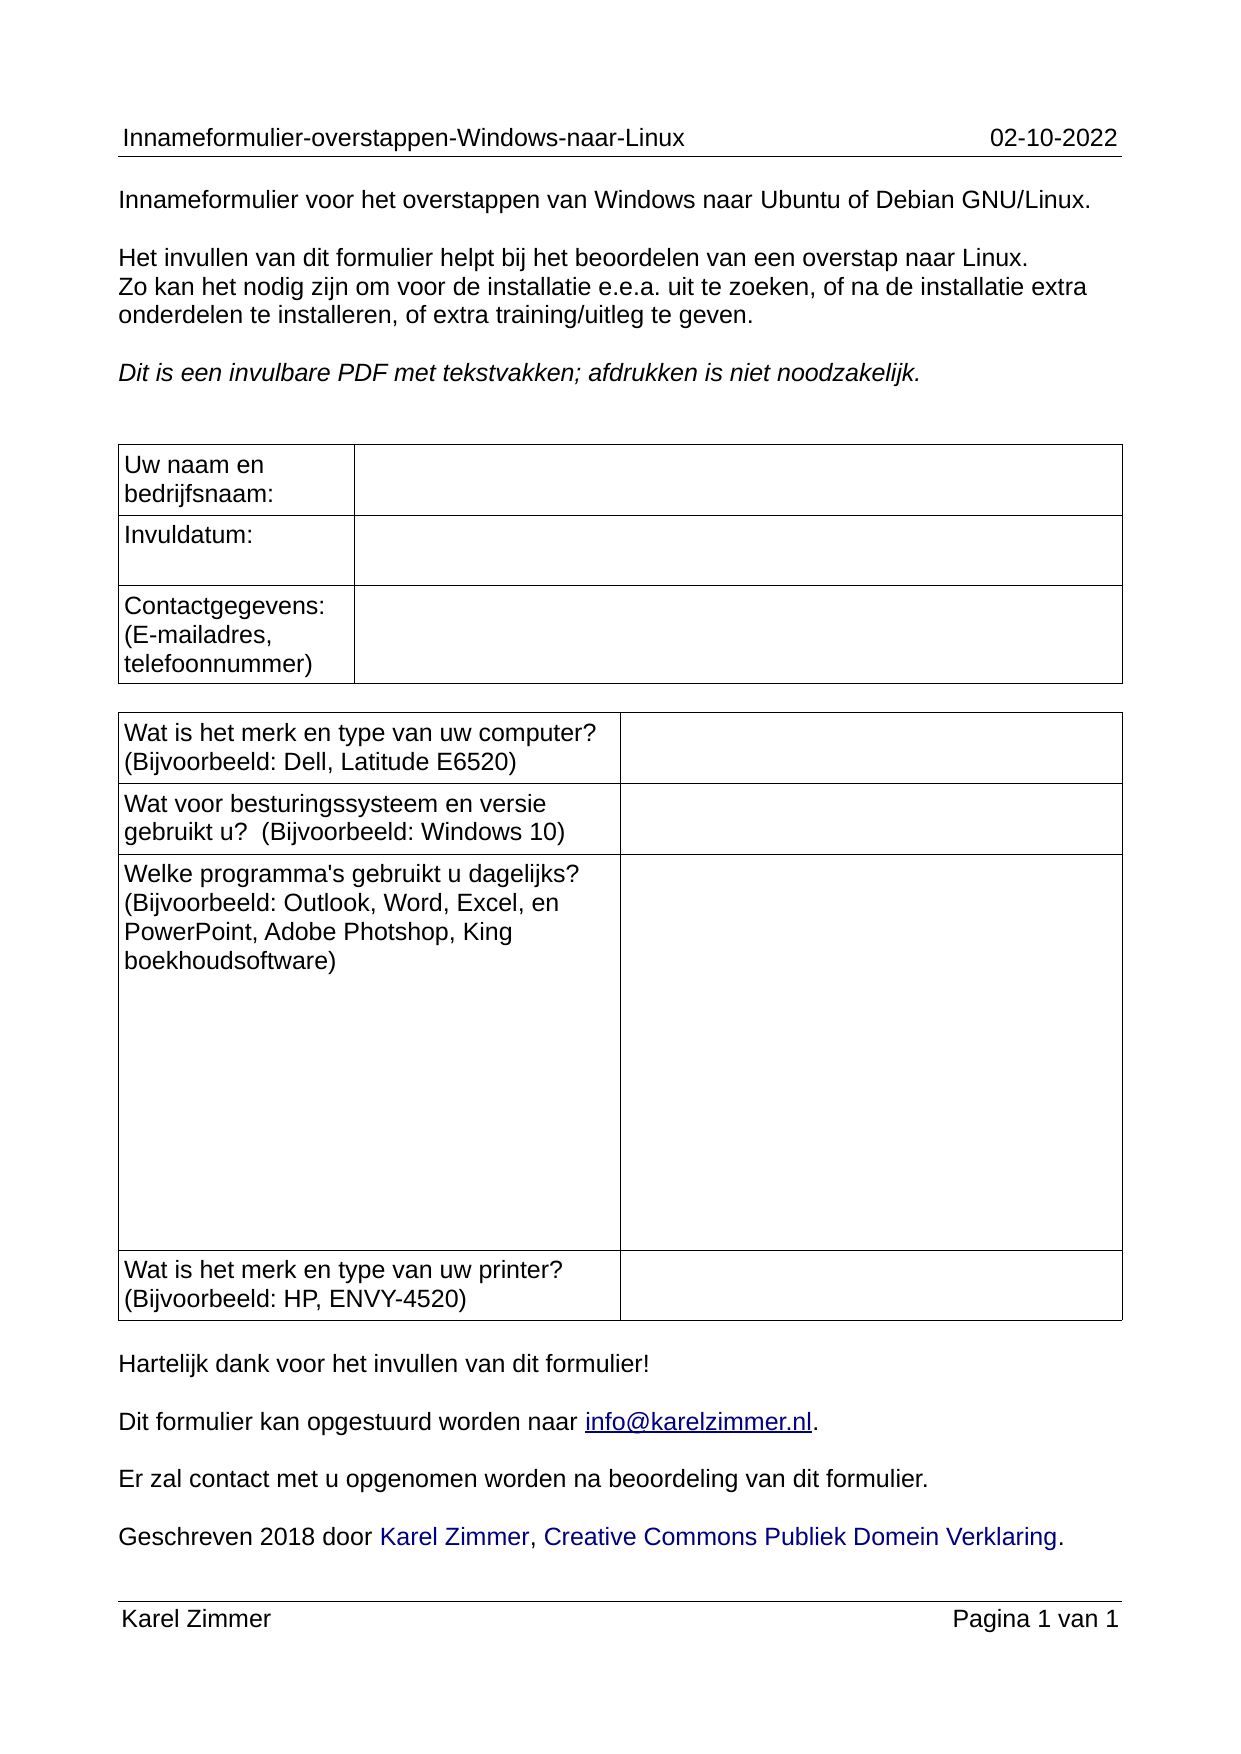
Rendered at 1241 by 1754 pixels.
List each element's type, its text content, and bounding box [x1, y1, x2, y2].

text Dit is een invulbare PDF met tekstvakken; afdrukken is niet noodzakelijk. [118, 358, 1122, 386]
text Hartelijk dank voor het invullen van dit formulier! [118, 1349, 1122, 1378]
table_cell Contactgegevens: (E-mailadres, telefoonnummer) [119, 586, 354, 683]
table_header [355, 445, 1122, 515]
table_cell Wat voor besturingssysteem en versie gebruikt u? (Bijvoorbeeld: Windows 10) [119, 784, 620, 853]
table_header [621, 713, 1122, 783]
table_cell [355, 516, 1122, 585]
text Er zal contact met u opgenomen worden na beoordeling van dit formulier. [118, 1464, 1122, 1493]
table_header Uw naam en bedrijfsnaam: [119, 445, 354, 515]
text Innameformulier voor het overstappen van Windows naar Ubuntu of Debian GNU/Linux. [118, 185, 1122, 214]
text Dit formulier kan opgestuurd worden naar info@karelzimmer.nl. [118, 1407, 1122, 1435]
table_cell Wat is het merk en type van uw printer? (Bijvoorbeeld: HP, ENVY-4520) [119, 1251, 620, 1320]
table_cell [355, 586, 1122, 683]
text Geschreven 2018 door Karel Zimmer, Creative Commons Publiek Domein Verklaring. [118, 1522, 1122, 1550]
table_cell Welke programma's gebruikt u dagelijks? (Bijvoorbeeld: Outlook, Word, Excel, en PowerPoint, Adobe Photshop, King boekhoudsoftware) [119, 855, 620, 1249]
table_cell Invuldatum: [119, 516, 354, 585]
table_cell [621, 784, 1122, 853]
table_cell [621, 1251, 1122, 1320]
table_cell [621, 855, 1122, 1249]
table_header Wat is het merk en type van uw computer? (Bijvoorbeeld: Dell, Latitude E6520) [119, 713, 620, 783]
text Zo kan het nodig zijn om voor de installatie e.e.a. uit te zoeken, of na de installatie extra onderdelen te installeren, of extra training/uitleg te geven. [118, 271, 1122, 329]
text Het invullen van dit formulier helpt bij het beoordelen van een overstap naar Linux. [118, 243, 1122, 271]
